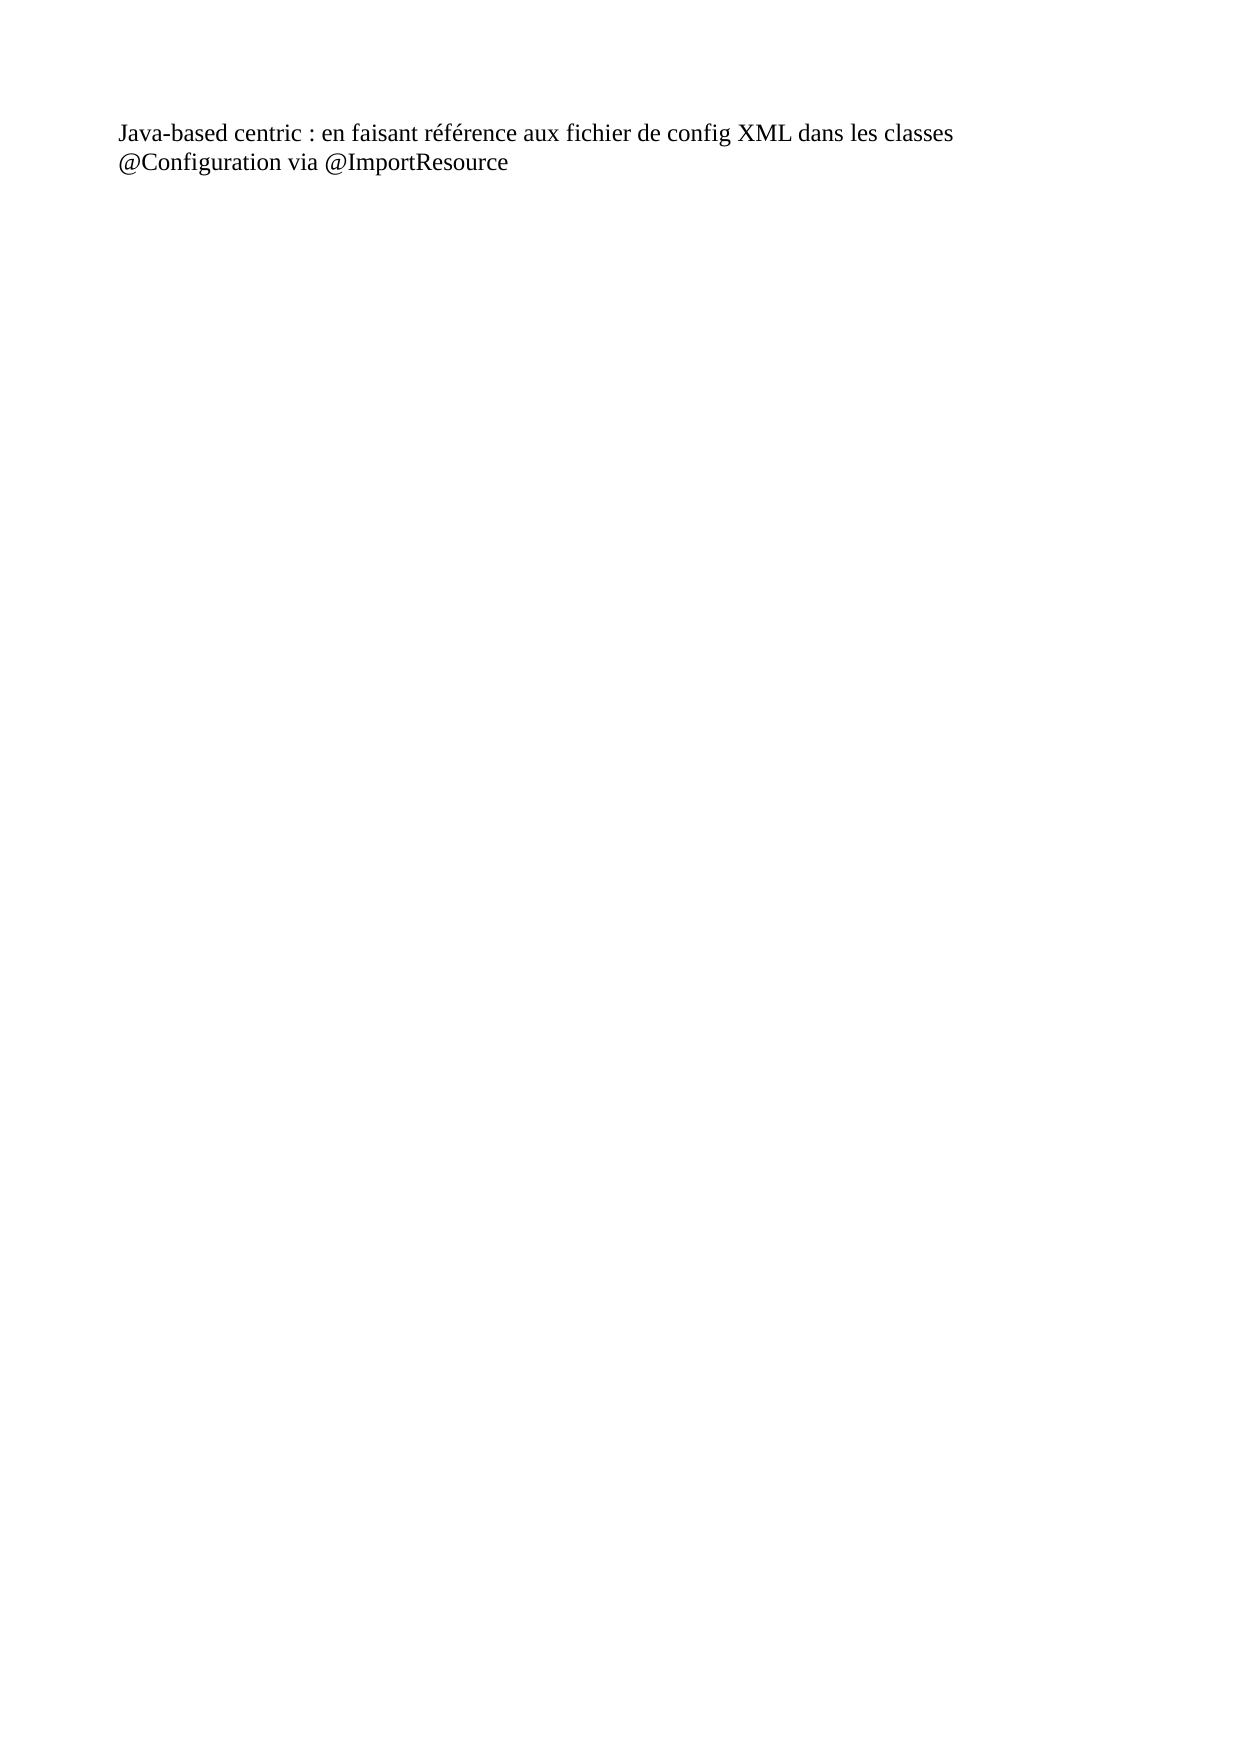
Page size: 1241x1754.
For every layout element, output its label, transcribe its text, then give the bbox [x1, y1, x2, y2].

text Java-based centric : en faisant référence aux fichier de config XML dans les classes @Configuration via @ImportResource [118, 118, 1122, 176]
